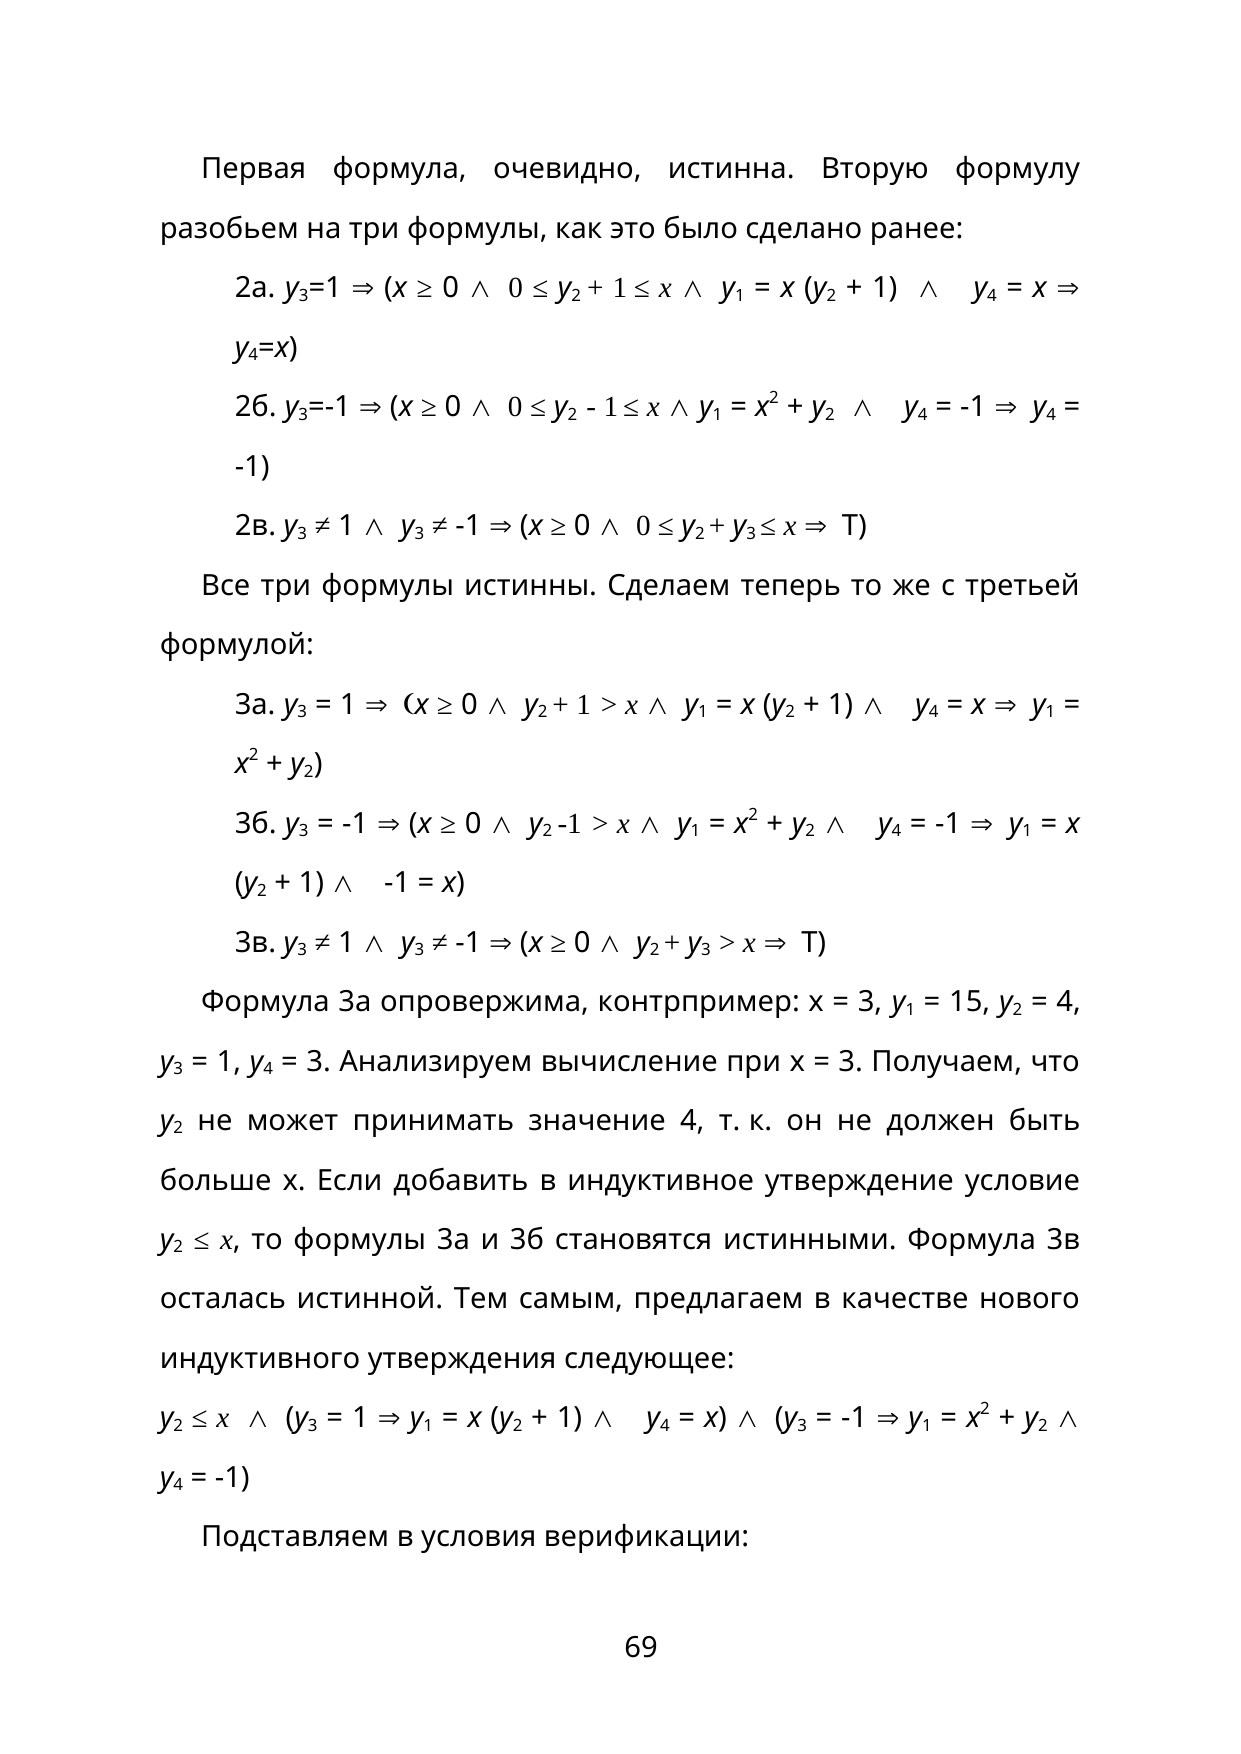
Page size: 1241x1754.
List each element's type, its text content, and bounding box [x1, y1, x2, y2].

list 2б. y3=-1  (x ≥ 0 ∧ 0 ≤ y2 - 1 ≤ x ∧ y1 = x2 + y2 ∧ y4 = -1  y4 = -1) [197, 386, 1081, 485]
list 2а. y3=1  (x ≥ 0 ∧ 0 ≤ y2 + 1 ≤ x ∧ y1 = x (y2 + 1) ∧ y4 = x  y4=x) [197, 267, 1081, 366]
list 3в. y3 ≠ 1 ∧ y3 ≠ -1  (x ≥ 0 ∧ y2 + y3 > x  T) [197, 921, 1081, 961]
list 2в. y3 ≠ 1 ∧ y3 ≠ -1  (x ≥ 0 ∧ 0 ≤ y2 + y3 ≤ x  T) [197, 504, 1081, 544]
list 3а. y3 = 1  (x ≥ 0 ∧ y2 + 1 > x ∧ y1 = x (y2 + 1) ∧ y4 = x  y1 = x2 + y2) [197, 683, 1081, 782]
text y2 ≤ x ∧ (y3 = 1  y1 = x (y2 + 1) ∧ y4 = x) ∧ (y3 = -1  y1 = x2 + y2 ∧ y4 = -1) [159, 1397, 1081, 1496]
text Первая формула, очевидно, истинна. Вторую формулу разобьем на три формулы, как это было сделано ранее: [159, 148, 1081, 247]
text Подставляем в условия верификации: [159, 1516, 1081, 1555]
text Формула 3а опровержима, контрпример: x = 3, y1 = 15, y2 = 4, y3 = 1, y4 = 3. Анализируем вычисление при x = 3. Получаем, что y2 не может принимать значение 4, т. к. он не должен быть больше х. Если добавить в индуктивное утверждение условие y2 ≤ x, то формулы 3а и 3б становятся истинными. Формула 3в осталась истинной. Тем самым, предлагаем в качестве нового индуктивного утверждения следующее: [159, 980, 1081, 1377]
text Все три формулы истинны. Сделаем теперь то же с третьей формулой: [159, 564, 1081, 663]
list 3б. y3 = -1  (x ≥ 0 ∧ y2 -1 > x ∧ y1 = x2 + y2 ∧ y4 = -1  y1 = x (y2 + 1) ∧ -1 = x) [197, 802, 1081, 901]
